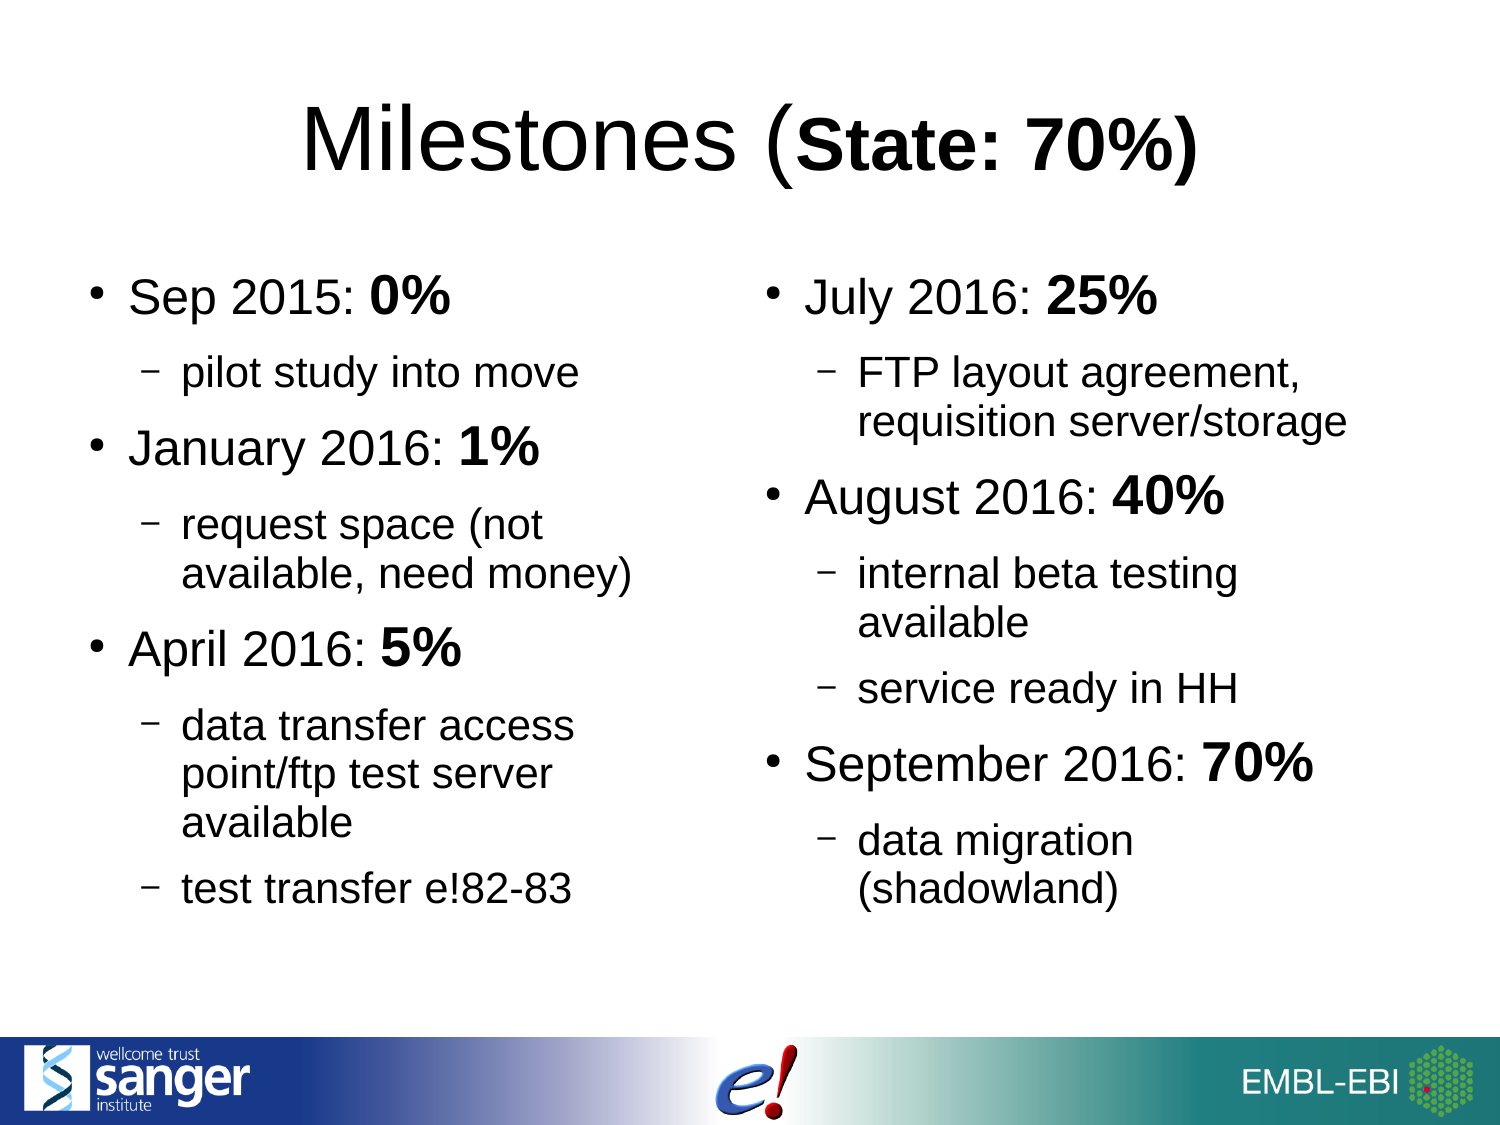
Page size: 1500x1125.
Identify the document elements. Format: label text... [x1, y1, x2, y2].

list July 2016: 25% FTP layout agreement, requisition server/storage August 2016: 40% internal beta testing available service ready in HH September 2016: 70% data migration (shadowland) [751, 263, 1396, 916]
title Milestones (State: 70%) [75, 44, 1425, 233]
picture [0, 1037, 1500, 1125]
list Sep 2015: 0% pilot study into move January 2016: 1% request space (not available, need money) April 2016: 5% data transfer access point/ftp test server available test transfer e!82-83 [75, 263, 720, 916]
